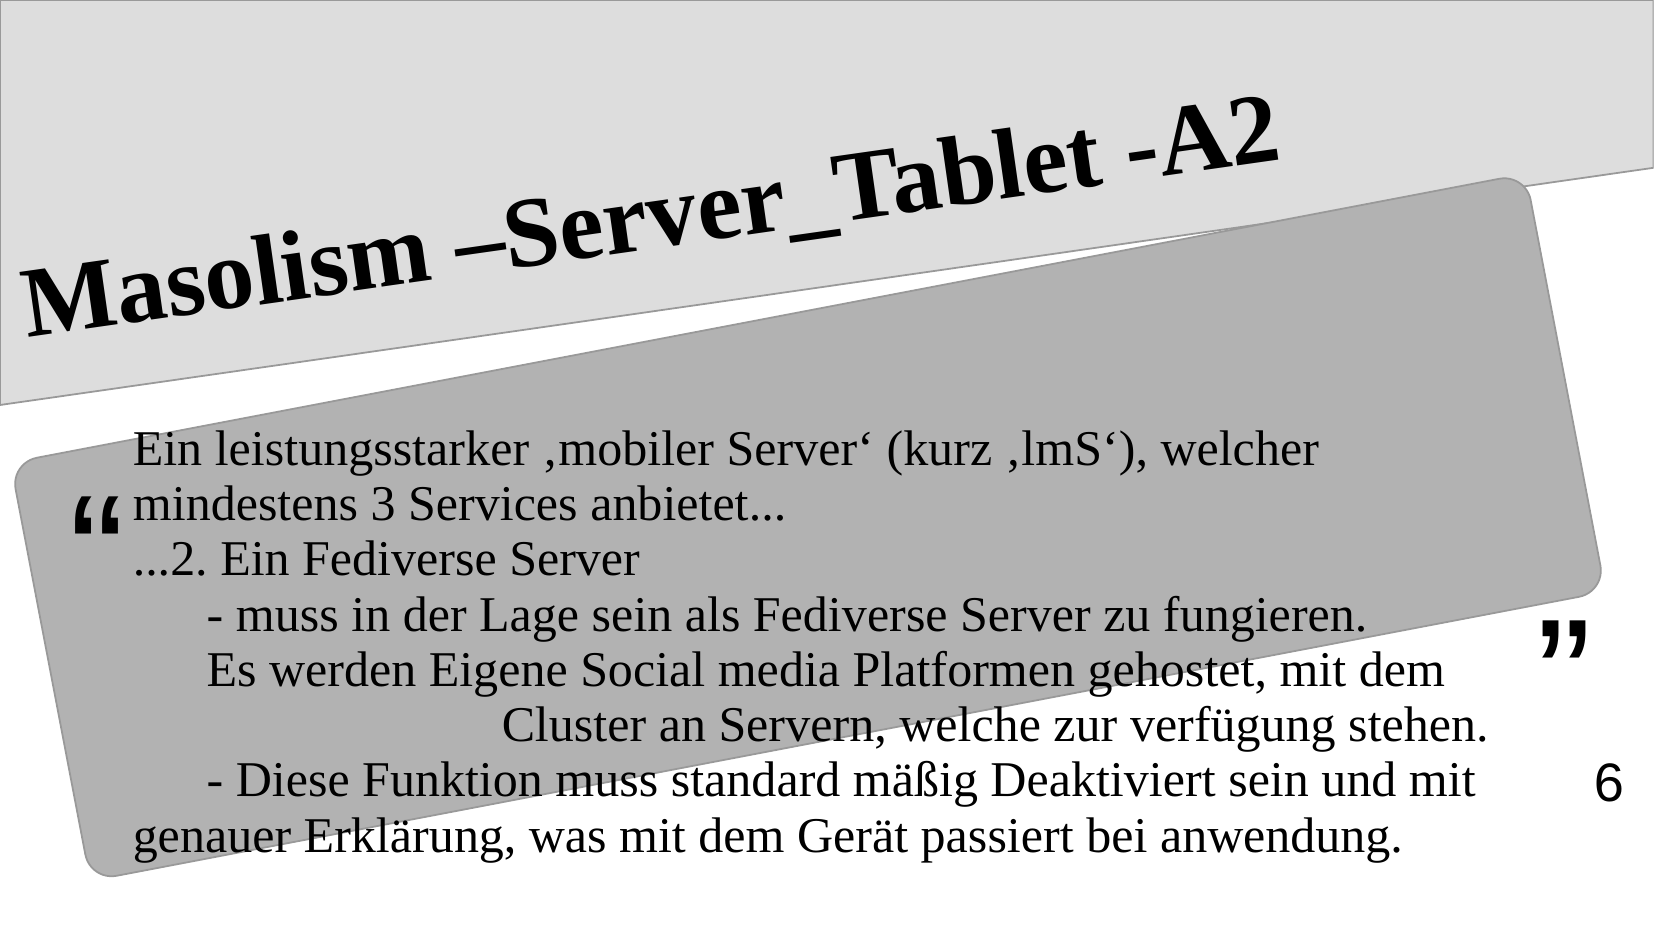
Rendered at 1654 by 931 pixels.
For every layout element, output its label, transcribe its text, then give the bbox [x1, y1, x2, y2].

text_box Ein leistungsstarker ‚mobiler Server‘ (kurz ‚lmS‘), welcher mindestens 3 Services anbietet... ...2. Ein Fediverse Server - muss in der Lage sein als Fediverse Server zu fungieren. Es werden Eigene Social media Platformen gehostet, mit dem Cluster an Servern, welche zur verfügung stehen. - Diese Funktion muss standard mäßig Deaktiviert sein und mit genauer Erklärung, was mit dem Gerät passiert bei anwendung. [118, 413, 1536, 837]
title Masolism –Server_Tablet -A2 [11, 17, 1495, 382]
